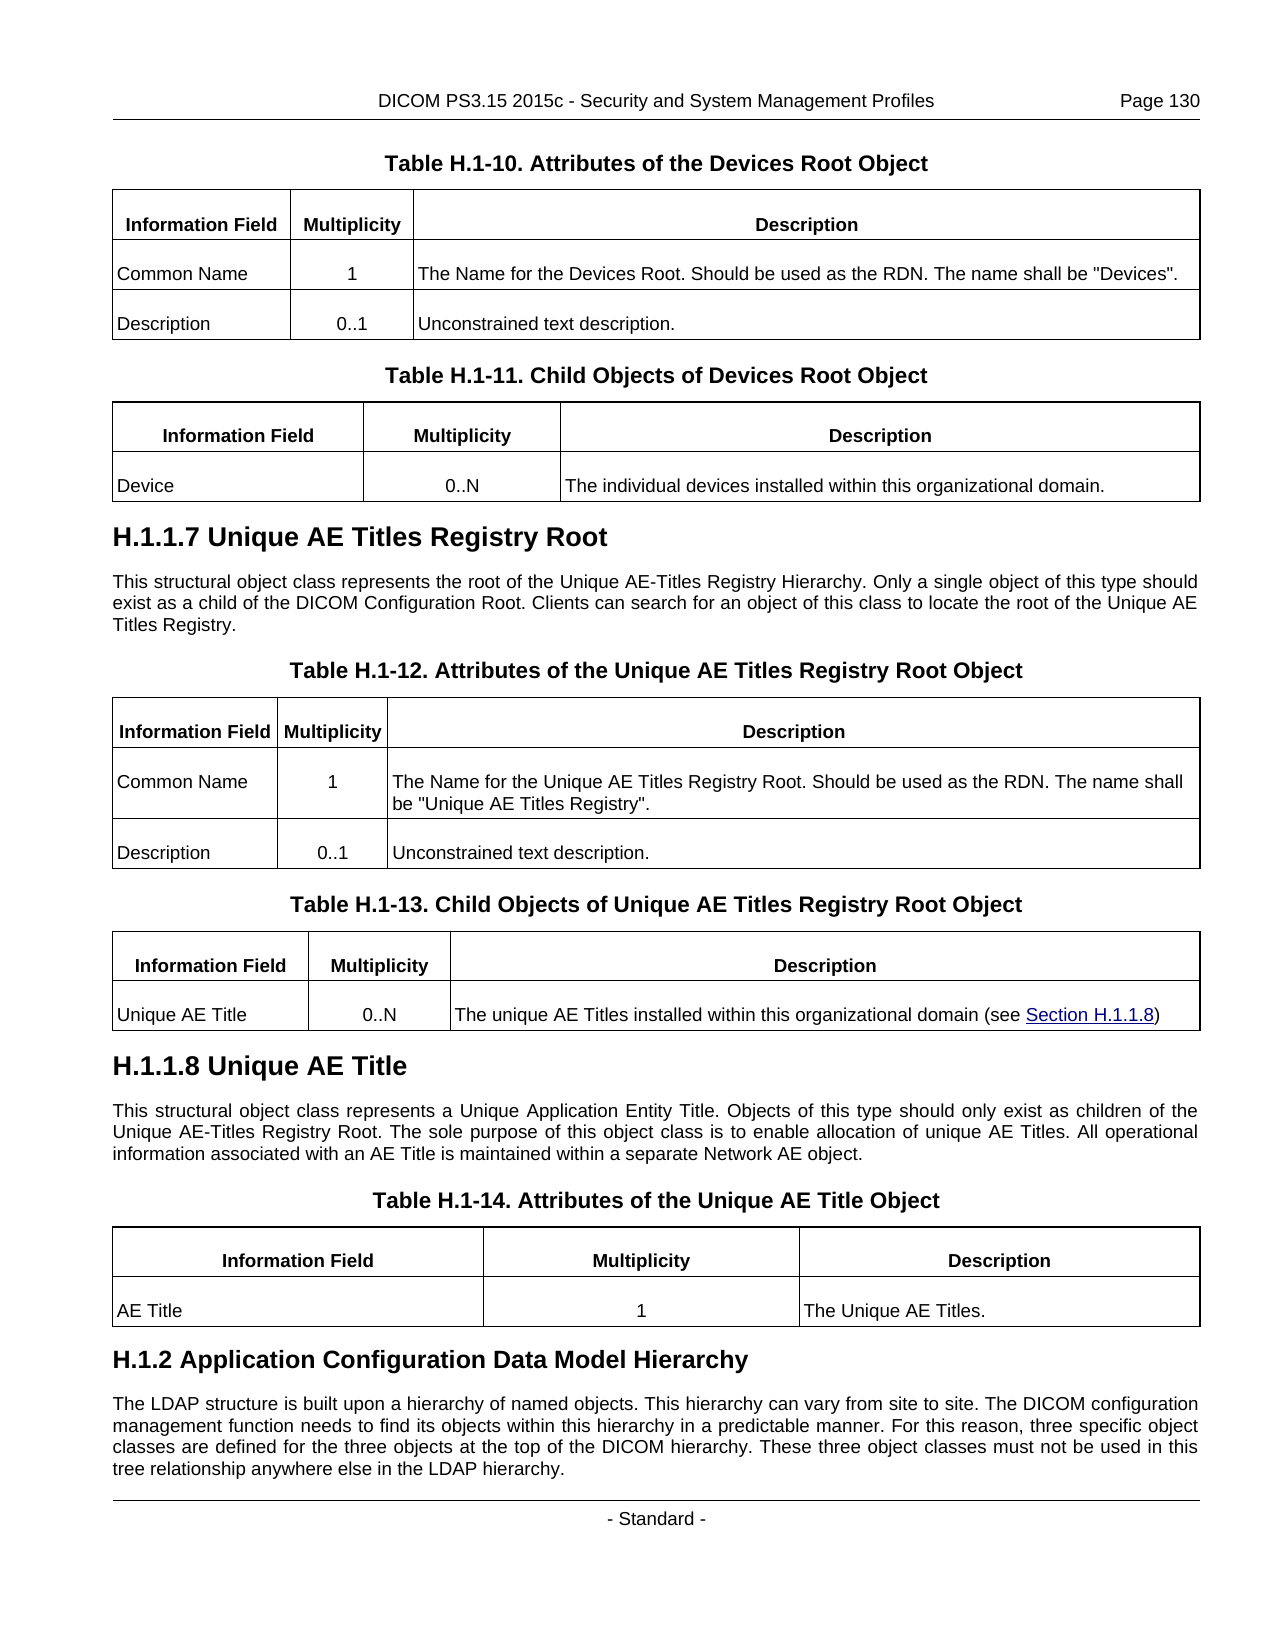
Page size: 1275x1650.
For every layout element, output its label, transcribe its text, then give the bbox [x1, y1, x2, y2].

text Table H.1-10. Attributes of the Devices Root Object [112, 150, 1200, 176]
text H.1.1.8 Unique AE Title [112, 1050, 1200, 1081]
table_header Information Field [113, 698, 277, 747]
text Table H.1-14. Attributes of the Unique AE Title Object [112, 1187, 1200, 1213]
table_header Multiplicity [309, 932, 450, 980]
text Table H.1-12. Attributes of the Unique AE Titles Registry Root Object [112, 658, 1200, 683]
table_header Description [451, 932, 1199, 980]
table_header Description [800, 1228, 1199, 1276]
table_cell 0..1 [291, 290, 413, 338]
table_cell 1 [291, 240, 413, 289]
table_cell Unconstrained text description. [388, 819, 1199, 868]
table_cell Common Name [113, 748, 277, 818]
table_cell 1 [484, 1277, 799, 1326]
table_cell 0..1 [278, 819, 387, 868]
text H.1.1.7 Unique AE Titles Registry Root [112, 521, 1200, 552]
table_cell Unique AE Title [113, 981, 308, 1030]
table_header Description [414, 190, 1199, 239]
text Table H.1-11. Child Objects of Devices Root Object [112, 362, 1200, 388]
table_header Multiplicity [484, 1228, 799, 1276]
table_cell The Name for the Devices Root. Should be used as the RDN. The name shall be "Devices". [414, 240, 1199, 289]
table_cell Device [113, 452, 363, 501]
text This structural object class represents the root of the Unique AE-Titles Registry Hierarchy. Only a single object of this type should exist as a child of the DICOM Configuration Root. Clients can search for an object of this class to locate the root of the Unique AE Titles Registry. [112, 571, 1200, 635]
table_header Multiplicity [291, 190, 413, 239]
table_cell Description [113, 819, 277, 868]
table_header Multiplicity [278, 698, 387, 747]
table_cell Unconstrained text description. [414, 290, 1199, 338]
text Table H.1-13. Child Objects of Unique AE Titles Registry Root Object [112, 891, 1200, 917]
table_header Multiplicity [364, 403, 560, 451]
table_cell 1 [278, 748, 387, 818]
table_cell 0..N [364, 452, 560, 501]
table_cell 0..N [309, 981, 450, 1030]
table_cell The Name for the Unique AE Titles Registry Root. Should be used as the RDN. The name shall be "Unique AE Titles Registry". [388, 748, 1199, 818]
table_cell The individual devices installed within this organizational domain. [561, 452, 1199, 501]
table_header Information Field [113, 932, 308, 980]
table_cell The unique AE Titles installed within this organizational domain (see Section H.1.1.8) [451, 981, 1199, 1030]
table_cell Common Name [113, 240, 290, 289]
table_header Information Field [113, 190, 290, 239]
table_header Information Field [113, 403, 363, 451]
table_header Description [388, 698, 1199, 747]
text The LDAP structure is built upon a hierarchy of named objects. This hierarchy can vary from site to site. The DICOM configuration management function needs to find its objects within this hierarchy in a predictable manner. For this reason, three specific object classes are defined for the three objects at the top of the DICOM hierarchy. These three object classes must not be used in this tree relationship anywhere else in the LDAP hierarchy. [112, 1393, 1200, 1479]
table_cell Description [113, 290, 290, 338]
table_header Description [561, 403, 1199, 451]
text H.1.2 Application Configuration Data Model Hierarchy [112, 1346, 1200, 1374]
table_cell AE Title [113, 1277, 483, 1326]
table_cell The Unique AE Titles. [800, 1277, 1199, 1326]
text This structural object class represents a Unique Application Entity Title. Objects of this type should only exist as children of the Unique AE-Titles Registry Root. The sole purpose of this object class is to enable allocation of unique AE Titles. All operational information associated with an AE Title is maintained within a separate Network AE object. [112, 1100, 1200, 1164]
table_header Information Field [113, 1228, 483, 1276]
